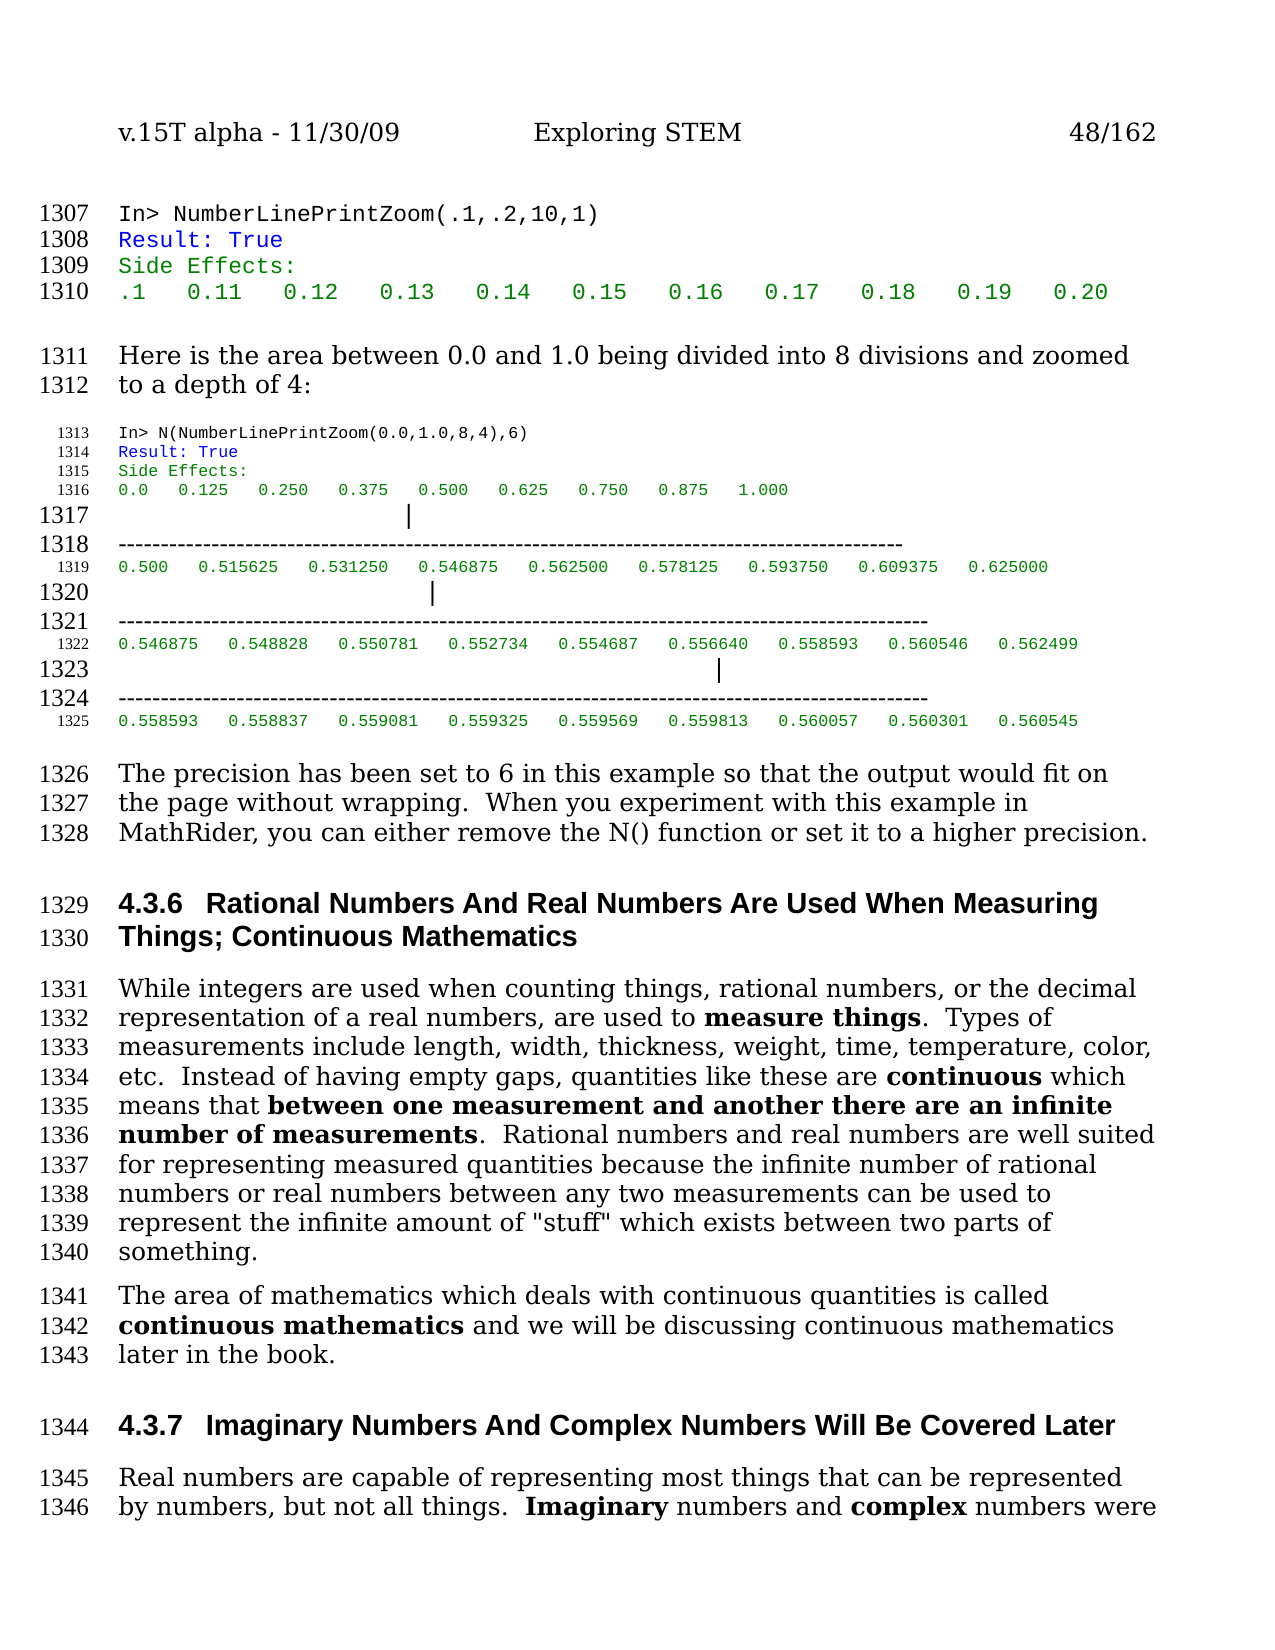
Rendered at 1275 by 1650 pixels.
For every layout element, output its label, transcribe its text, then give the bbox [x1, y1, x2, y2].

text In> NumberLinePrintZoom(.1,.2,10,1) [118, 203, 1157, 229]
text The area of mathematics which deals with continuous quantities is called continuous mathematics and we will be discussing continuous mathematics later in the book. [118, 1281, 1157, 1369]
subtitle Rational Numbers And Real Numbers Are Used When Measuring Things; Continuous Mathematics [118, 886, 1157, 953]
text Real numbers are capable of representing most things that can be represented by numbers, but not all things. Imaginary numbers and complex numbers were [118, 1463, 1157, 1521]
text | [118, 577, 1157, 606]
subtitle Imaginary Numbers And Complex Numbers Will Be Covered Later [118, 1408, 1157, 1442]
text 0.0 0.125 0.250 0.375 0.500 0.625 0.750 0.875 1.000 [118, 481, 1157, 500]
text The precision has been set to 6 in this example so that the output would fit on the page without wrapping. When you experiment with this example in MathRider, you can either remove the N() function or set it to a higher precision. [118, 759, 1157, 847]
text 0.500 0.515625 0.531250 0.546875 0.562500 0.578125 0.593750 0.609375 0.625000 [118, 558, 1157, 577]
text ------------------------------------------------------------------------------------------------ [118, 683, 1157, 713]
text 0.546875 0.548828 0.550781 0.552734 0.554687 0.556640 0.558593 0.560546 0.562499 [118, 636, 1157, 654]
text In> N(NumberLinePrintZoom(0.0,1.0,8,4),6) [118, 424, 1157, 443]
text Here is the area between 0.0 and 1.0 being divided into 8 divisions and zoomed to a depth of 4: [118, 341, 1157, 400]
text ------------------------------------------------------------------------------------------------ [118, 606, 1157, 636]
text | [118, 654, 1157, 683]
text Result: True [118, 229, 1157, 254]
text 0.558593 0.558837 0.559081 0.559325 0.559569 0.559813 0.560057 0.560301 0.560545 [118, 713, 1157, 732]
text Side Effects: [118, 254, 1157, 281]
text | [118, 500, 1157, 529]
text Result: True [118, 443, 1157, 462]
text --------------------------------------------------------------------------------------------- [118, 529, 1157, 558]
text While integers are used when counting things, rational numbers, or the decimal representation of a real numbers, are used to measure things. Types of measurements include length, width, thickness, weight, time, temperature, color, etc. Instead of having empty gaps, quantities like these are continuous which means that between one measurement and another there are an infinite number of measurements. Rational numbers and real numbers are well suited for representing measured quantities because the infinite number of rational numbers or real numbers between any two measurements can be used to represent the infinite amount of "stuff" which exists between two parts of something. [118, 974, 1157, 1266]
text Side Effects: [118, 462, 1157, 481]
text .1 0.11 0.12 0.13 0.14 0.15 0.16 0.17 0.18 0.19 0.20 [118, 281, 1157, 306]
